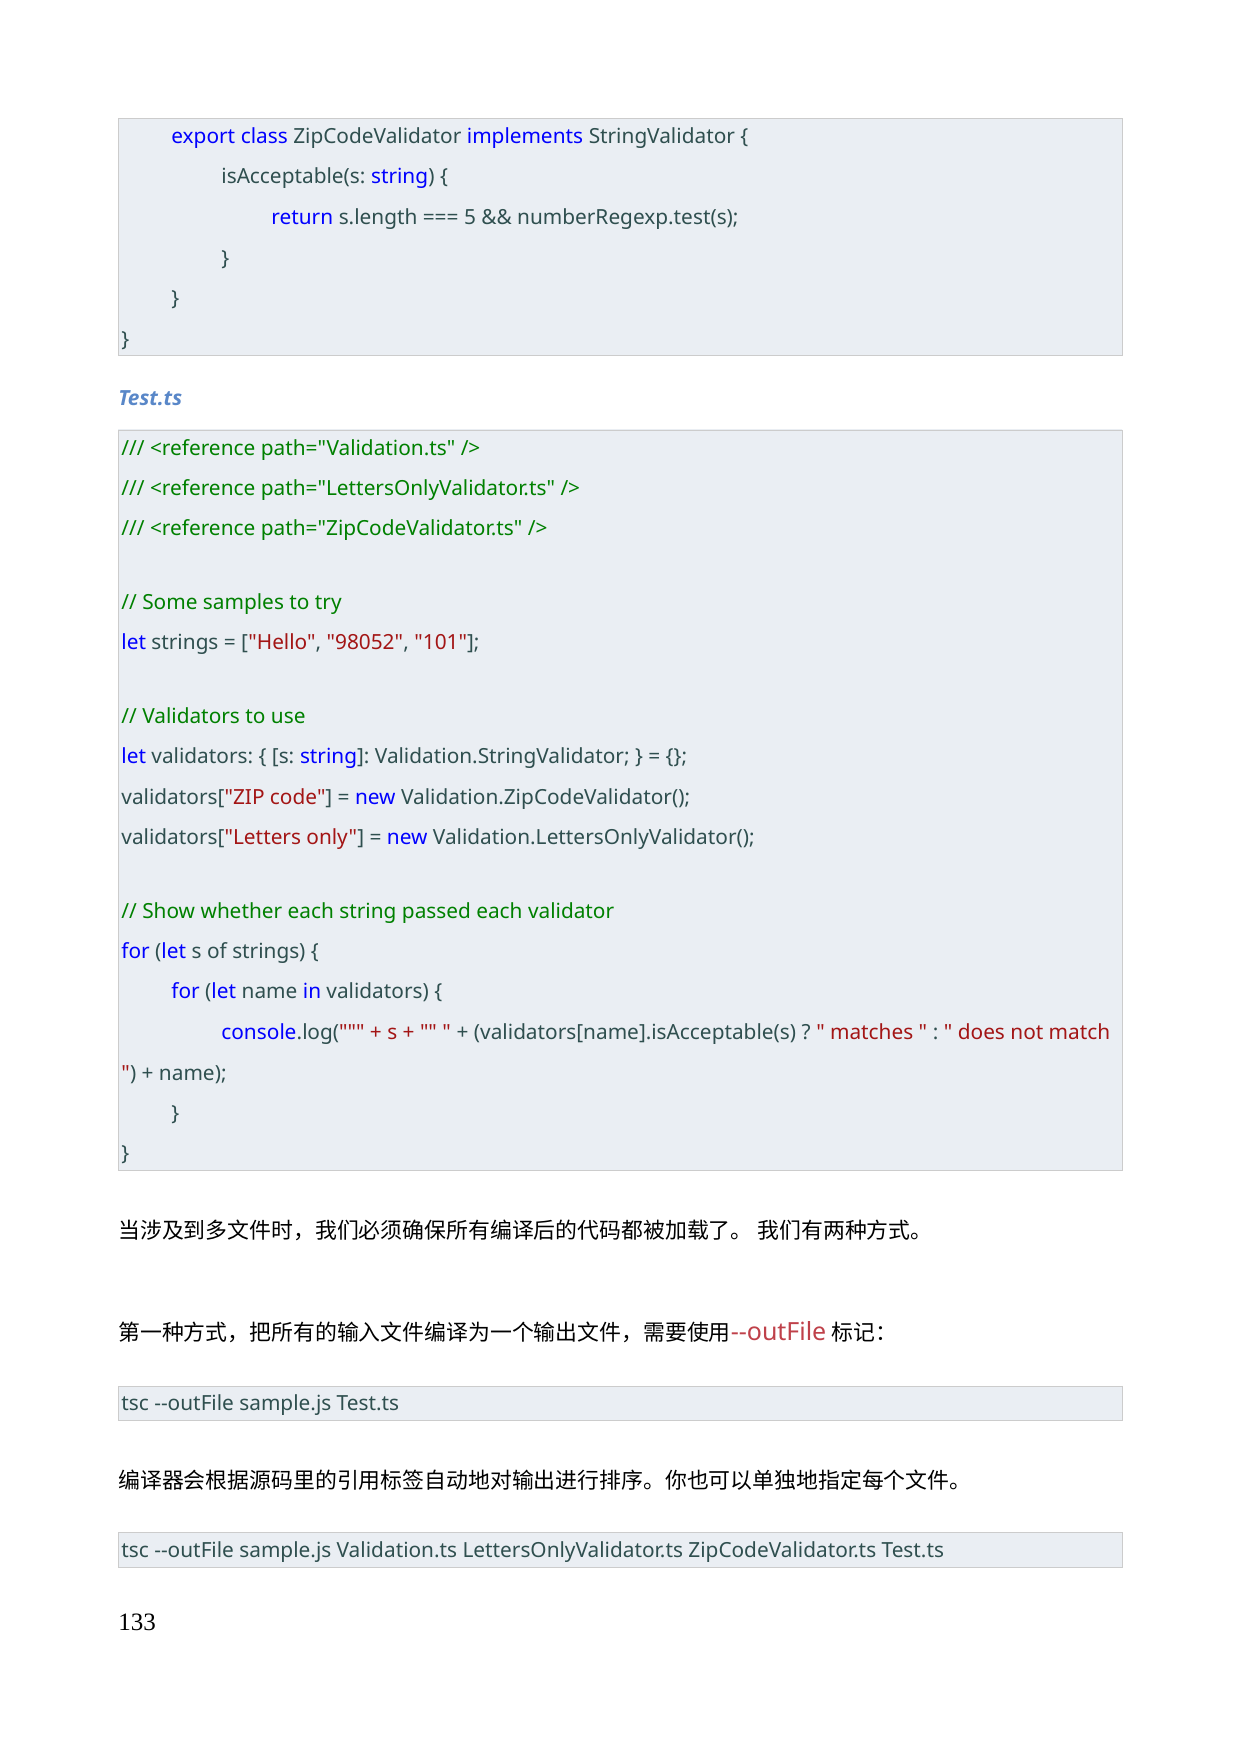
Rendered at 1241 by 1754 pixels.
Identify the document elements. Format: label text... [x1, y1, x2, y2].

text } [119, 1135, 1122, 1170]
text let validators: { [s: string]: Validation.StringValidator; } = {}; [119, 738, 1122, 770]
text tsc --outFile sample.js Test.ts [119, 1387, 1122, 1420]
text // Validators to use [119, 698, 1122, 730]
text } [119, 321, 1122, 355]
text export class ZipCodeValidator implements StringValidator { [119, 119, 1122, 150]
text 当涉及到多文件时，我们必须确保所有编译后的代码都被加载了。 我们有两种方式。 [118, 1213, 1122, 1245]
text 第一种方式，把所有的输入文件编译为一个输出文件，需要使用--outFile标记： [118, 1313, 1122, 1347]
text for (let s of strings) { [119, 933, 1122, 965]
text console.log(""" + s + "" " + (validators[name].isAcceptable(s) ? " matches " : " does not match ") + name); [119, 1014, 1122, 1086]
text } [119, 1095, 1122, 1126]
text return s.length === 5 && numberRegexp.test(s); [119, 199, 1122, 231]
text validators["Letters only"] = new Validation.LettersOnlyValidator(); [119, 819, 1122, 851]
text /// <reference path="LettersOnlyValidator.ts" /> [119, 470, 1122, 501]
text /// <reference path="Validation.ts" /> [119, 431, 1122, 461]
text isAcceptable(s: string) { [119, 159, 1122, 190]
text let strings = ["Hello", "98052", "101"]; [119, 624, 1122, 656]
text /// <reference path="ZipCodeValidator.ts" /> [119, 510, 1122, 542]
text // Show whether each string passed each validator [119, 893, 1122, 924]
text for (let name in validators) { [119, 974, 1122, 1005]
text tsc --outFile sample.js Validation.ts LettersOnlyValidator.ts ZipCodeValidator.ts Test.ts [119, 1533, 1122, 1567]
text } [119, 280, 1122, 312]
text // Some samples to try [119, 584, 1122, 616]
text 编译器会根据源码里的引用标签自动地对输出进行排序。你也可以单独地指定每个文件。 [118, 1463, 1122, 1495]
text } [119, 240, 1122, 271]
subtitle Test.ts [118, 383, 1122, 411]
text validators["ZIP code"] = new Validation.ZipCodeValidator(); [119, 779, 1122, 810]
